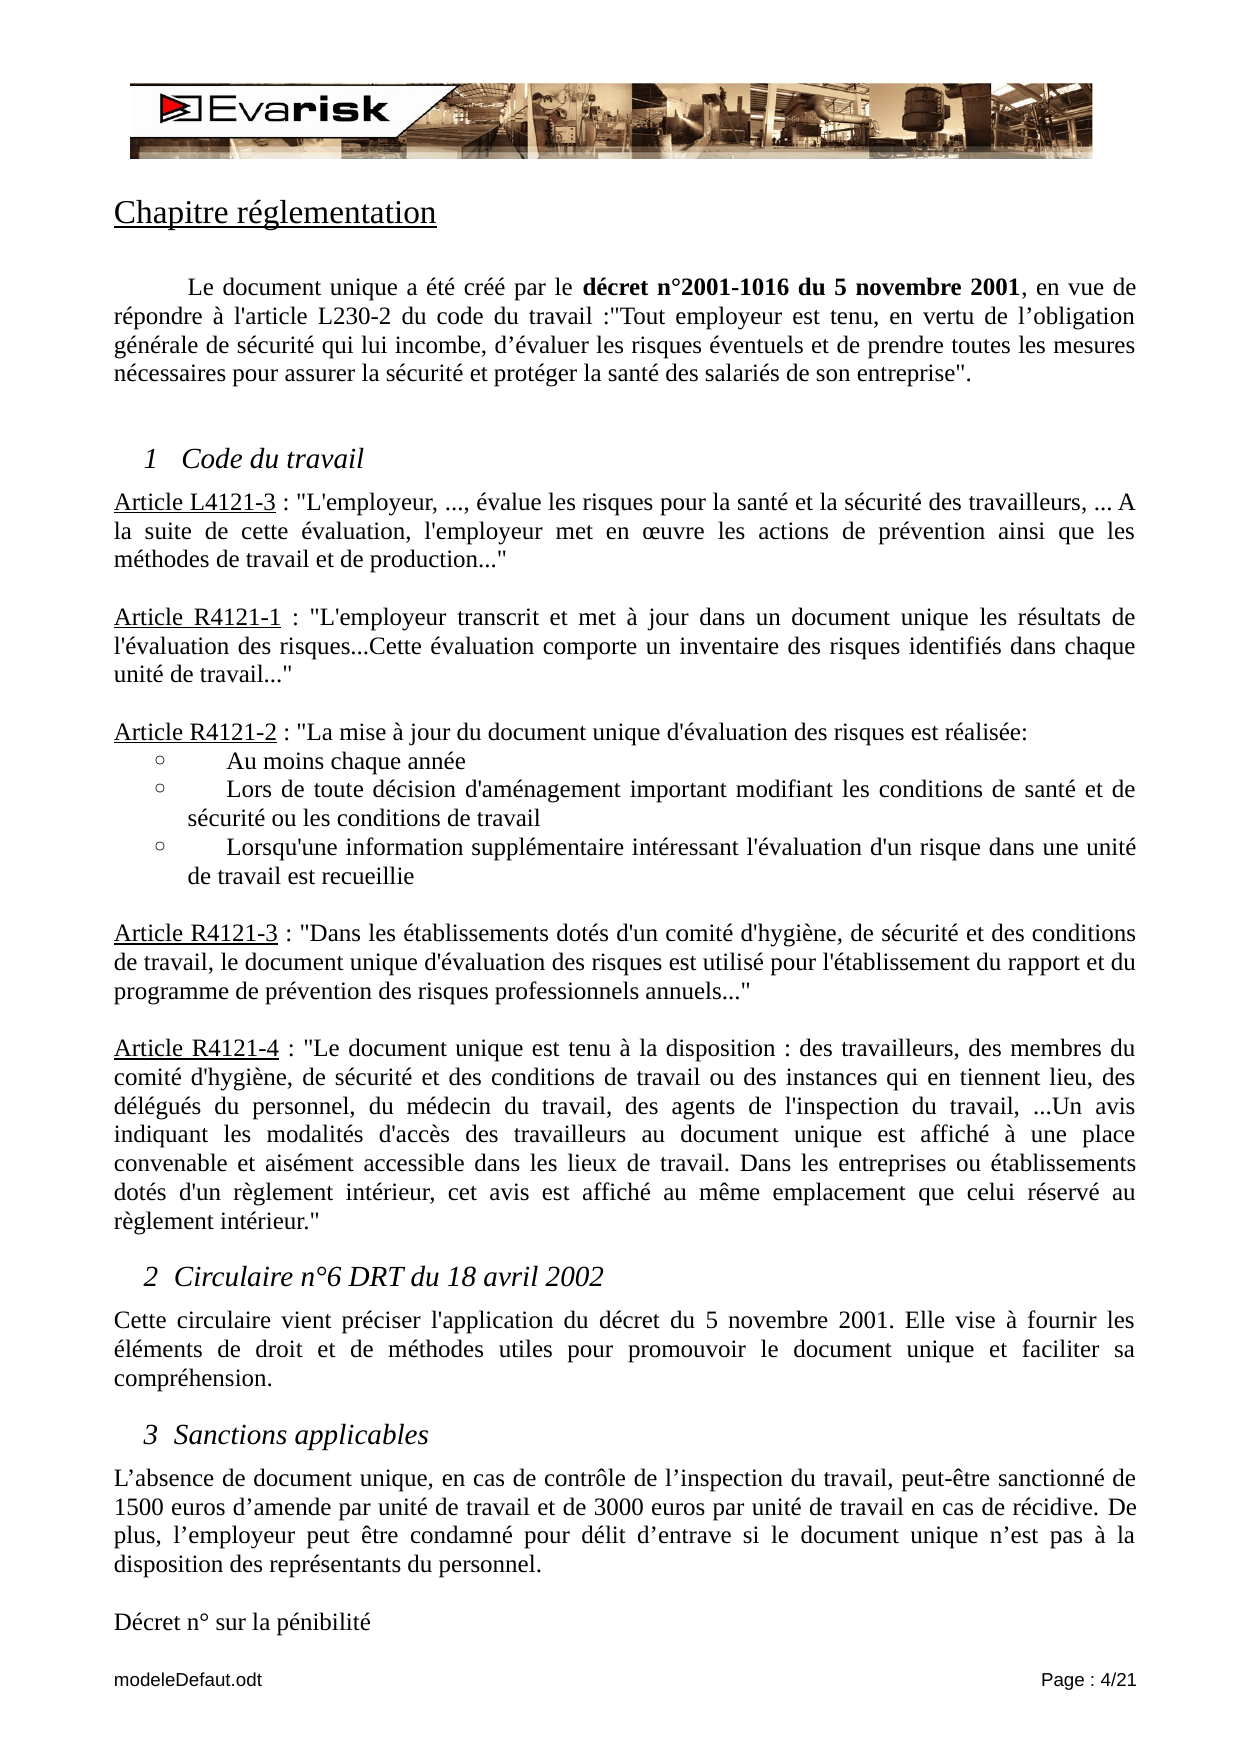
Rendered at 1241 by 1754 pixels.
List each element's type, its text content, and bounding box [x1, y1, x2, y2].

list Au moins chaque année [150, 746, 1137, 774]
text Décret n° sur la pénibilité [114, 1607, 1137, 1635]
list Article R4121-1 : "L'employeur transcrit et met à jour dans un document unique les résultats de l'évaluation des risques...Cette évaluation comporte un inventaire des risques identifiés dans chaque unité de travail..." [76, 602, 1137, 688]
text Cette circulaire vient préciser l'application du décret du 5 novembre 2001. Elle vise à fournir les éléments de droit et de méthodes utiles pour promouvoir le document unique et faciliter sa compréhension. [114, 1306, 1137, 1392]
subtitle Sanctions applicables [143, 1417, 1137, 1450]
list Lors de toute décision d'aménagement important modifiant les conditions de santé et de sécurité ou les conditions de travail [150, 774, 1137, 832]
list Article R4121-4 : "Le document unique est tenu à la disposition : des travailleurs, des membres du comité d'hygiène, de sécurité et des conditions de travail ou des instances qui en tiennent lieu, des délégués du personnel, du médecin du travail, des agents de l'inspection du travail, ...Un avis indiquant les modalités d'accès des travailleurs au document unique est affiché à une place convenable et aisément accessible dans les lieux de travail. Dans les entreprises ou établissements dotés d'un règlement intérieur, cet avis est affiché au même emplacement que celui réservé au règlement intérieur." [76, 1033, 1137, 1234]
subtitle Code du travail [143, 441, 1137, 474]
list L’absence de document unique, en cas de contrôle de l’inspection du travail, peut-être sanctionné de 1500 euros d’amende par unité de travail et de 3000 euros par unité de travail en cas de récidive. De plus, l’employeur peut être condamné pour délit d’entrave si le document unique n’est pas à la disposition des représentants du personnel. [76, 1463, 1137, 1578]
list Article R4121-3 : "Dans les établissements dotés d'un comité d'hygiène, de sécurité et des conditions de travail, le document unique d'évaluation des risques est utilisé pour l'établissement du rapport et du programme de prévention des risques professionnels annuels..." [76, 918, 1137, 1004]
text Le document unique a été créé par le décret n°2001-1016 du 5 novembre 2001, en vue de répondre à l'article L230-2 du code du travail :"Tout employeur est tenu, en vertu de l’obligation générale de sécurité qui lui incombe, d’évaluer les risques éventuels et de prendre toutes les mesures nécessaires pour assurer la sécurité et protéger la santé des salariés de son entreprise". [114, 272, 1137, 387]
subtitle Chapitre réglementation [114, 193, 1137, 231]
list Article R4121-2 : "La mise à jour du document unique d'évaluation des risques est réalisée: [76, 717, 1137, 746]
subtitle Circulaire n°6 DRT du 18 avril 2002 [143, 1259, 1137, 1293]
list Article L4121-3 : "L'employeur, ..., évalue les risques pour la santé et la sécurité des travailleurs, ... A la suite de cette évaluation, l'employeur met en œuvre les actions de prévention ainsi que les méthodes de travail et de production..." [76, 487, 1137, 573]
list Lorsqu'une information supplémentaire intéressant l'évaluation d'un risque dans une unité de travail est recueillie [150, 832, 1137, 889]
